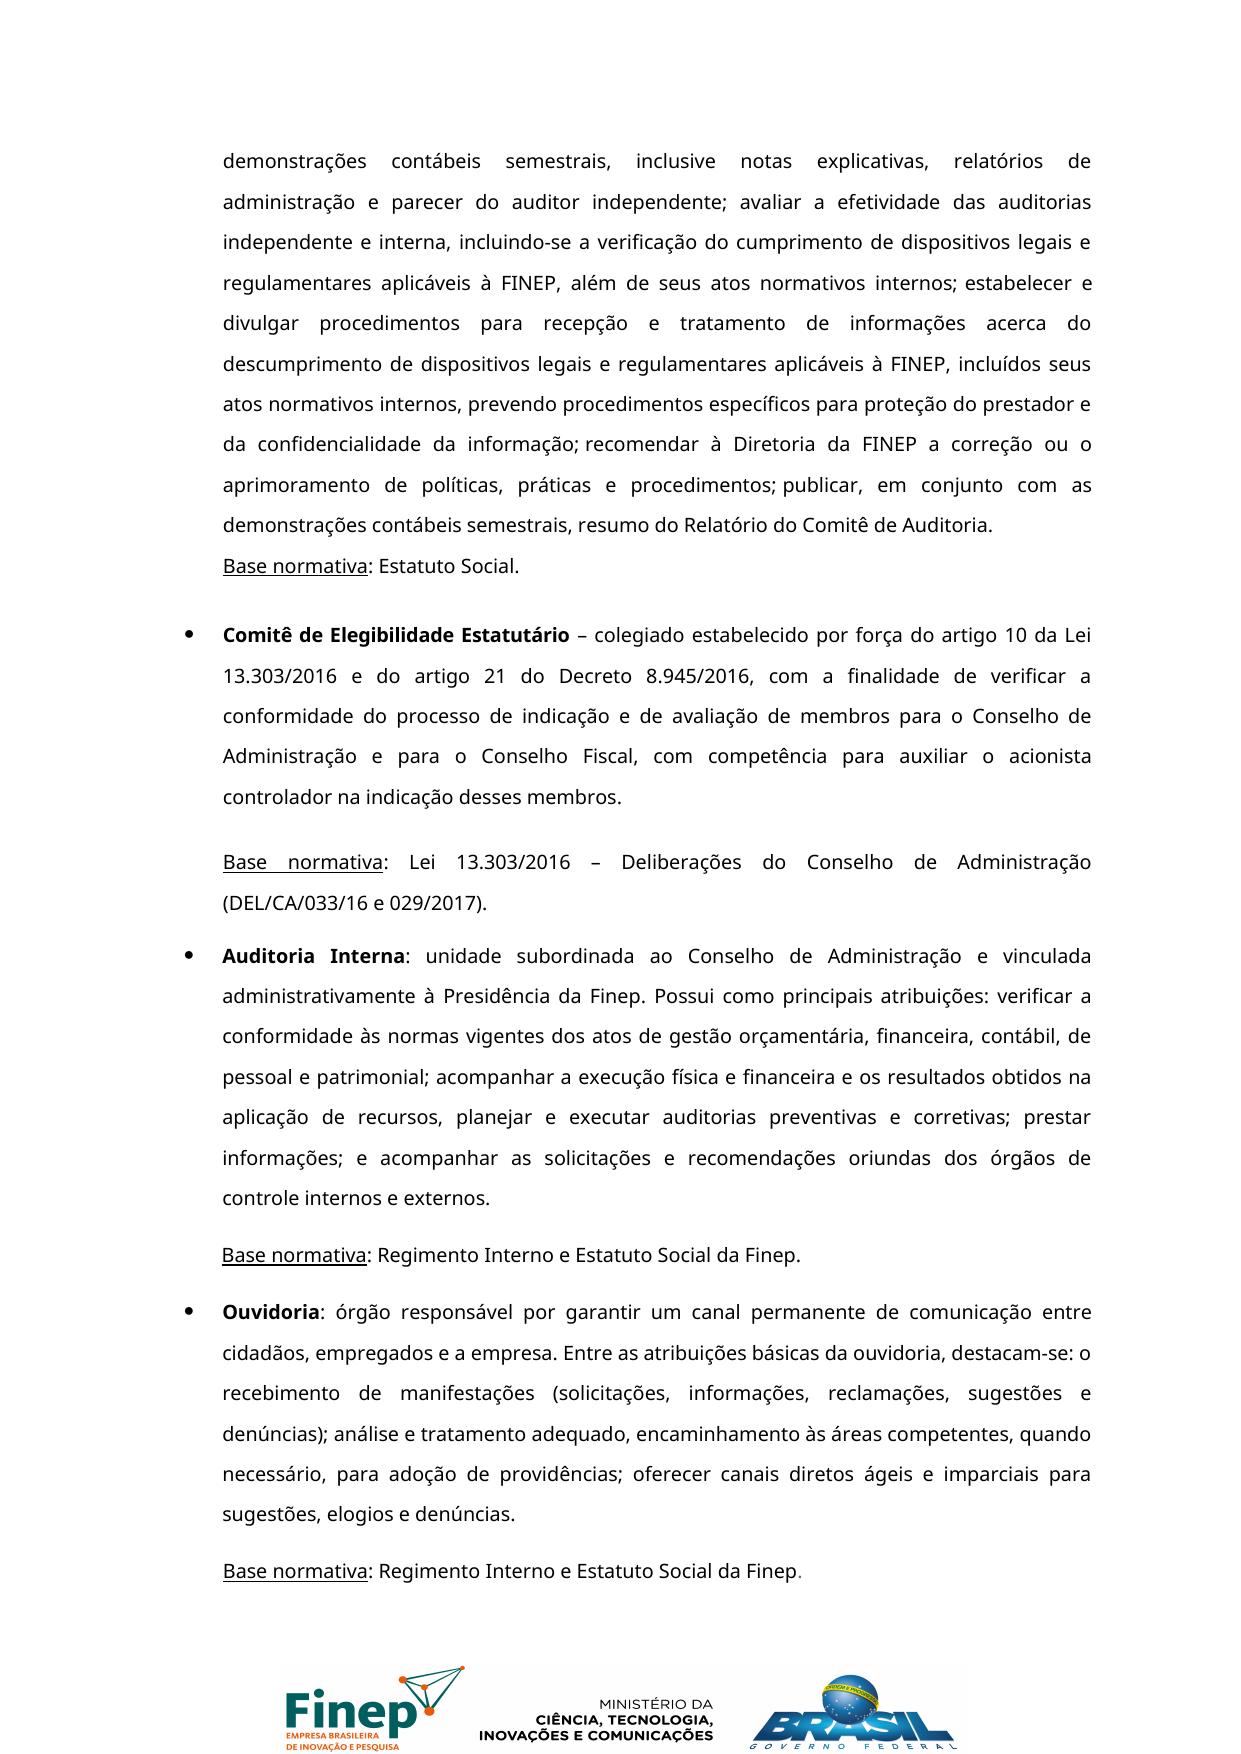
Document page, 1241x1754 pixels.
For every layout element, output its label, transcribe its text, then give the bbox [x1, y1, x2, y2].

text Base normativa: Regimento Interno e Estatuto Social da Finep. [221, 1241, 1092, 1268]
list Auditoria Interna: unidade subordinada ao Conselho de Administração e vinculada administrativamente à Presidência da Finep. Possui como principais atribuições: verificar a conformidade às normas vigentes dos atos de gestão orçamentária, financeira, contábil, de pessoal e patrimonial; acompanhar a execução física e financeira e os resultados obtidos na aplicação de recursos, planejar e executar auditorias preventivas e corretivas; prestar informações; e acompanhar as solicitações e recomendações oriundas dos órgãos de controle internos e externos. [185, 942, 1092, 1211]
list demonstrações contábeis semestrais, inclusive notas explicativas, relatórios de administração e parecer do auditor independente; avaliar a efetividade das auditorias independente e interna, incluindo-se a verificação do cumprimento de dispositivos legais e regulamentares aplicáveis à FINEP, além de seus atos normativos internos; estabelecer e divulgar procedimentos para recepção e tratamento de informações acerca do descumprimento de dispositivos legais e regulamentares aplicáveis à FINEP, incluídos seus atos normativos internos, prevendo procedimentos específicos para proteção do prestador e da confidencialidade da informação; recomendar à Diretoria da FINEP a correção ou o aprimoramento de políticas, práticas e procedimentos; publicar, em conjunto com as demonstrações contábeis semestrais, resumo do Relatório do Comitê de Auditoria. [185, 148, 1092, 538]
list Comitê de Elegibilidade Estatutário – colegiado estabelecido por força do artigo 10 da Lei 13.303/2016 e do artigo 21 do Decreto 8.945/2016, com a finalidade de verificar a conformidade do processo de indicação e de avaliação de membros para o Conselho de Administração e para o Conselho Fiscal, com competência para auxiliar o acionista controlador na indicação desses membros. [185, 621, 1092, 810]
list Ouvidoria: órgão responsável por garantir um canal permanente de comunicação entre cidadãos, empregados e a empresa. Entre as atribuições básicas da ouvidoria, destacam-se: o recebimento de manifestações (solicitações, informações, reclamações, sugestões e denúncias); análise e tratamento adequado, encaminhamento às áreas competentes, quando necessário, para adoção de providências; oferecer canais diretos ágeis e imparciais para sugestões, elogios e denúncias. [185, 1298, 1092, 1528]
list Base normativa: Lei 13.303/2016 – Deliberações do Conselho de Administração (DEL/CA/033/16 e 029/2017). [223, 848, 1092, 916]
list Base normativa: Estatuto Social. [223, 552, 1092, 579]
list Base normativa: Regimento Interno e Estatuto Social da Finep. [223, 1558, 1092, 1585]
